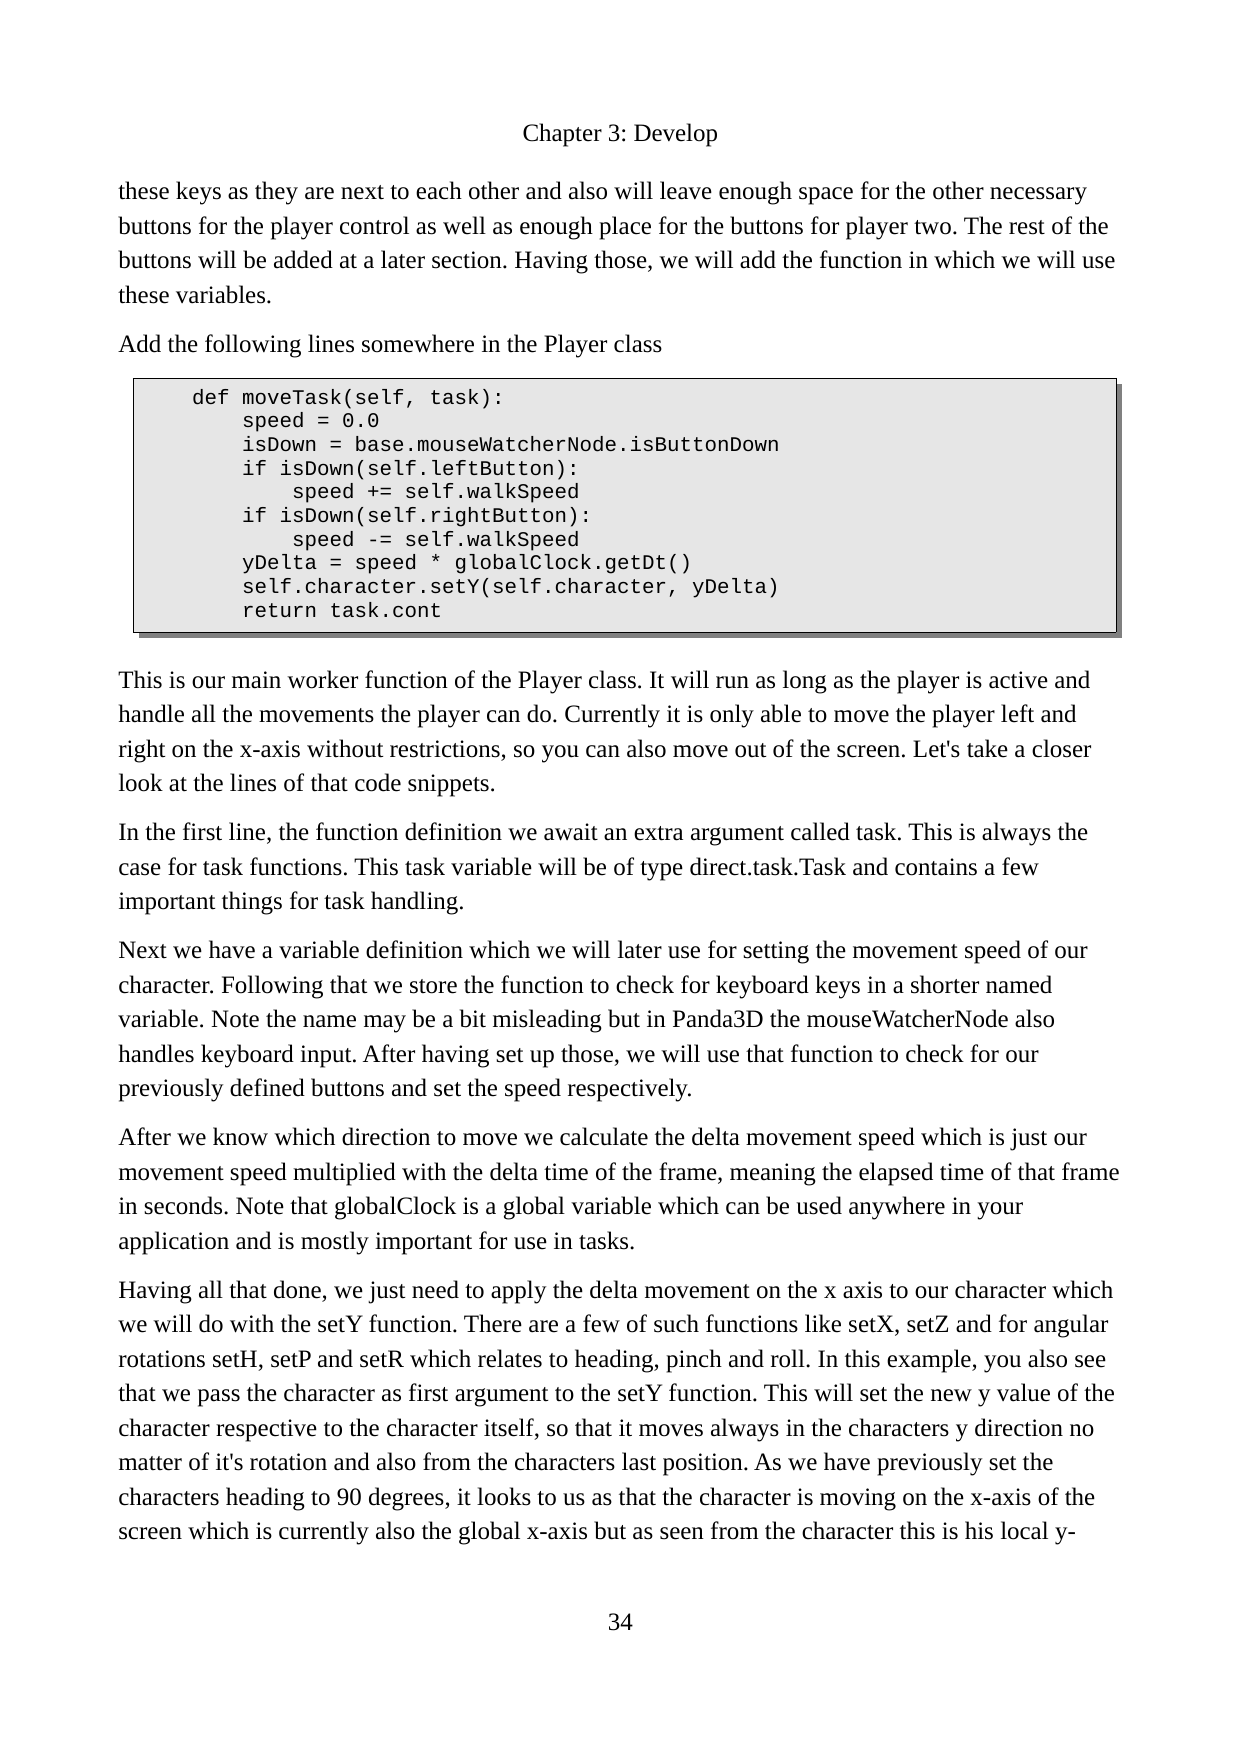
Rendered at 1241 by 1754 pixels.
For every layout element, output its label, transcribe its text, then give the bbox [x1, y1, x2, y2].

text def moveTask(self, task): [134, 379, 1116, 402]
text return task.cont [134, 591, 1116, 632]
text if isDown(self.rightButton): [134, 496, 1116, 520]
text self.character.setY(self.character, yDelta) [134, 567, 1116, 591]
text Having all that done, we just need to apply the delta movement on the x axis to our character which we will do with the setY function. There are a few of such functions like setX, setZ and for angular rotations setH, setP and setR which relates to heading, pinch and roll. In this example, you also see that we pass the character as first argument to the setY function. This will set the new y value of the character respective to the character itself, so that it moves always in the characters y direction no matter of it's rotation and also from the characters last position. As we have previously set the characters heading to 90 degrees, it looks to us as that the character is moving on the x-axis of the screen which is currently also the global x-axis but as seen from the character this is his local y- [118, 1275, 1122, 1545]
text speed -= self.walkSpeed [134, 520, 1116, 543]
text In the first line, the function definition we await an extra argument called task. This is always the case for task functions. This task variable will be of type direct.task.Task and contains a few important things for task handling. [118, 817, 1122, 915]
text if isDown(self.leftButton): [134, 449, 1116, 472]
text speed += self.walkSpeed [134, 472, 1116, 496]
text yDelta = speed * globalClock.getDt() [134, 543, 1116, 567]
text isDown = base.mouseWatcherNode.isButtonDown [134, 425, 1116, 449]
text This is our main worker function of the Player class. It will run as long as the player is active and handle all the movements the player can do. Currently it is only able to move the player left and right on the x-axis without restrictions, so you can also move out of the screen. Let's take a closer look at the lines of that code snippets. [118, 665, 1122, 797]
text After we know which direction to move we calculate the delta movement speed which is just our movement speed multiplied with the delta time of the frame, meaning the elapsed time of that frame in seconds. Note that globalClock is a global variable which can be used anywhere in your application and is mostly important for use in tasks. [118, 1122, 1122, 1254]
text speed = 0.0 [134, 402, 1116, 425]
text Add the following lines somewhere in the Player class [118, 329, 1122, 358]
text these keys as they are next to each other and also will leave enough space for the other necessary buttons for the player control as well as enough place for the buttons for player two. The rest of the buttons will be added at a later section. Having those, we will add the function in which we will use these variables. [118, 176, 1122, 308]
text Next we have a variable definition which we will later use for setting the movement speed of our character. Following that we store the function to check for keyboard keys in a shorter named variable. Note the name may be a bit misleading but in Panda3D the mouseWatcherNode also handles keyboard input. After having set up those, we will use that function to check for our previously defined buttons and set the speed respectively. [118, 935, 1122, 1102]
